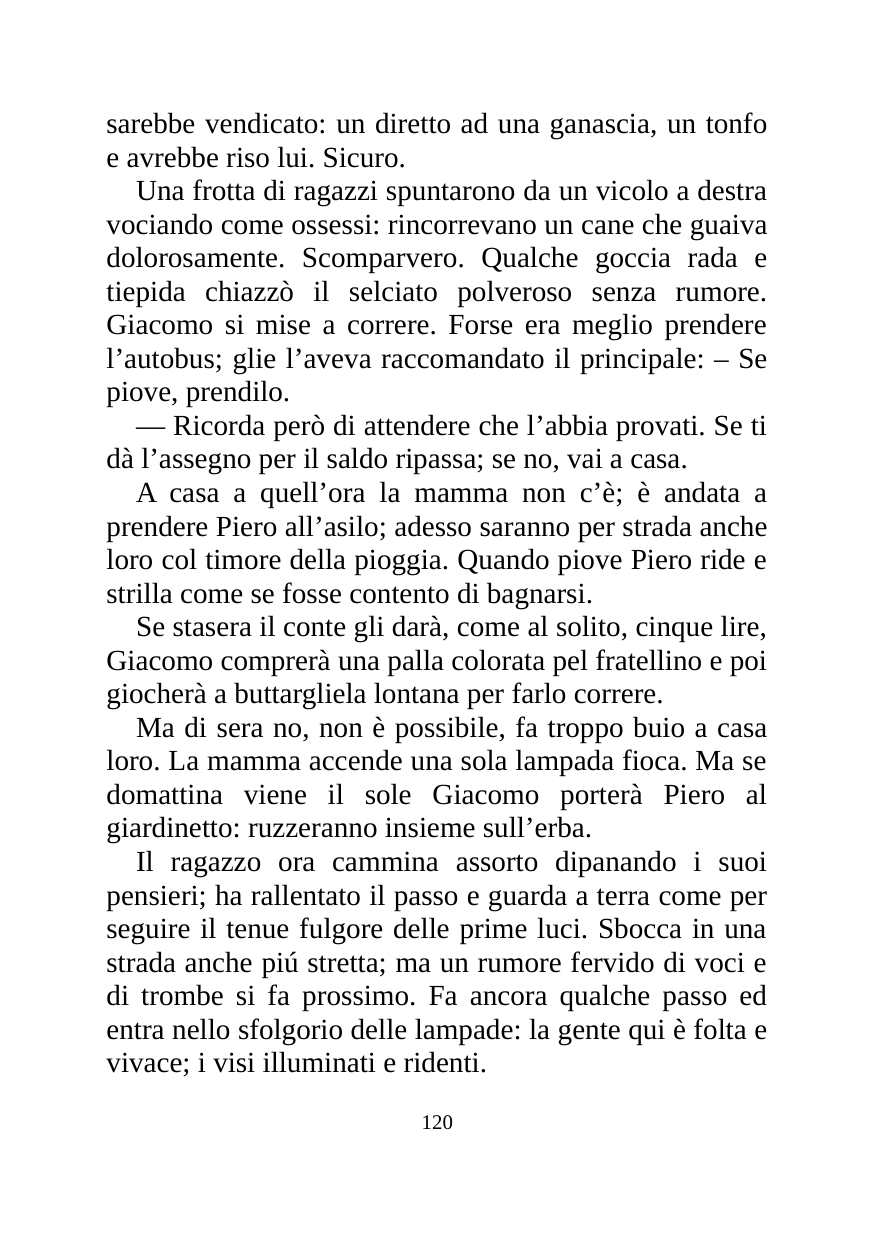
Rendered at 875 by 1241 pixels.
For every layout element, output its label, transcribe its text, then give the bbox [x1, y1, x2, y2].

text — Ricorda però di attendere che l’abbia provati. Se ti dà l’assegno per il saldo ripassa; se no, vai a casa. [106, 408, 768, 475]
text Il ragazzo ora cammina assorto dipanando i suoi pensieri; ha rallentato il passo e guarda a terra come per seguire il tenue fulgore delle prime luci. Sbocca in una strada anche piú stretta; ma un rumore fervido di voci e di trombe si fa prossimo. Fa ancora qualche passo ed entra nello sfolgorio delle lampade: la gente qui è folta e vivace; i visi illuminati e ridenti. [106, 844, 768, 1079]
text Una frotta di ragazzi spuntarono da un vicolo a destra vociando come ossessi: rincorrevano un cane che guaiva dolorosamente. Scomparvero. Qualche goccia rada e tiepida chiazzò il selciato polveroso senza rumore. Giacomo si mise a correre. Forse era meglio prendere l’autobus; glie l’aveva raccomandato il principale: – Se piove, prendilo. [106, 173, 768, 408]
text A casa a quell’ora la mamma non c’è; è andata a prendere Piero all’asilo; adesso saranno per strada anche loro col timore della pioggia. Quando piove Piero ride e strilla come se fosse contento di bagnarsi. [106, 475, 768, 609]
text sarebbe vendicato: un diretto ad una ganascia, un tonfo e avrebbe riso lui. Sicuro. [106, 106, 768, 173]
text Se stasera il conte gli darà, come al solito, cinque lire, Giacomo comprerà una palla colorata pel fratellino e poi giocherà a buttargliela lontana per farlo correre. [106, 609, 768, 710]
text Ma di sera no, non è possibile, fa troppo buio a casa loro. La mamma accende una sola lampada fioca. Ma se domattina viene il sole Giacomo porterà Piero al giardinetto: ruzzeranno insieme sull’erba. [106, 710, 768, 844]
